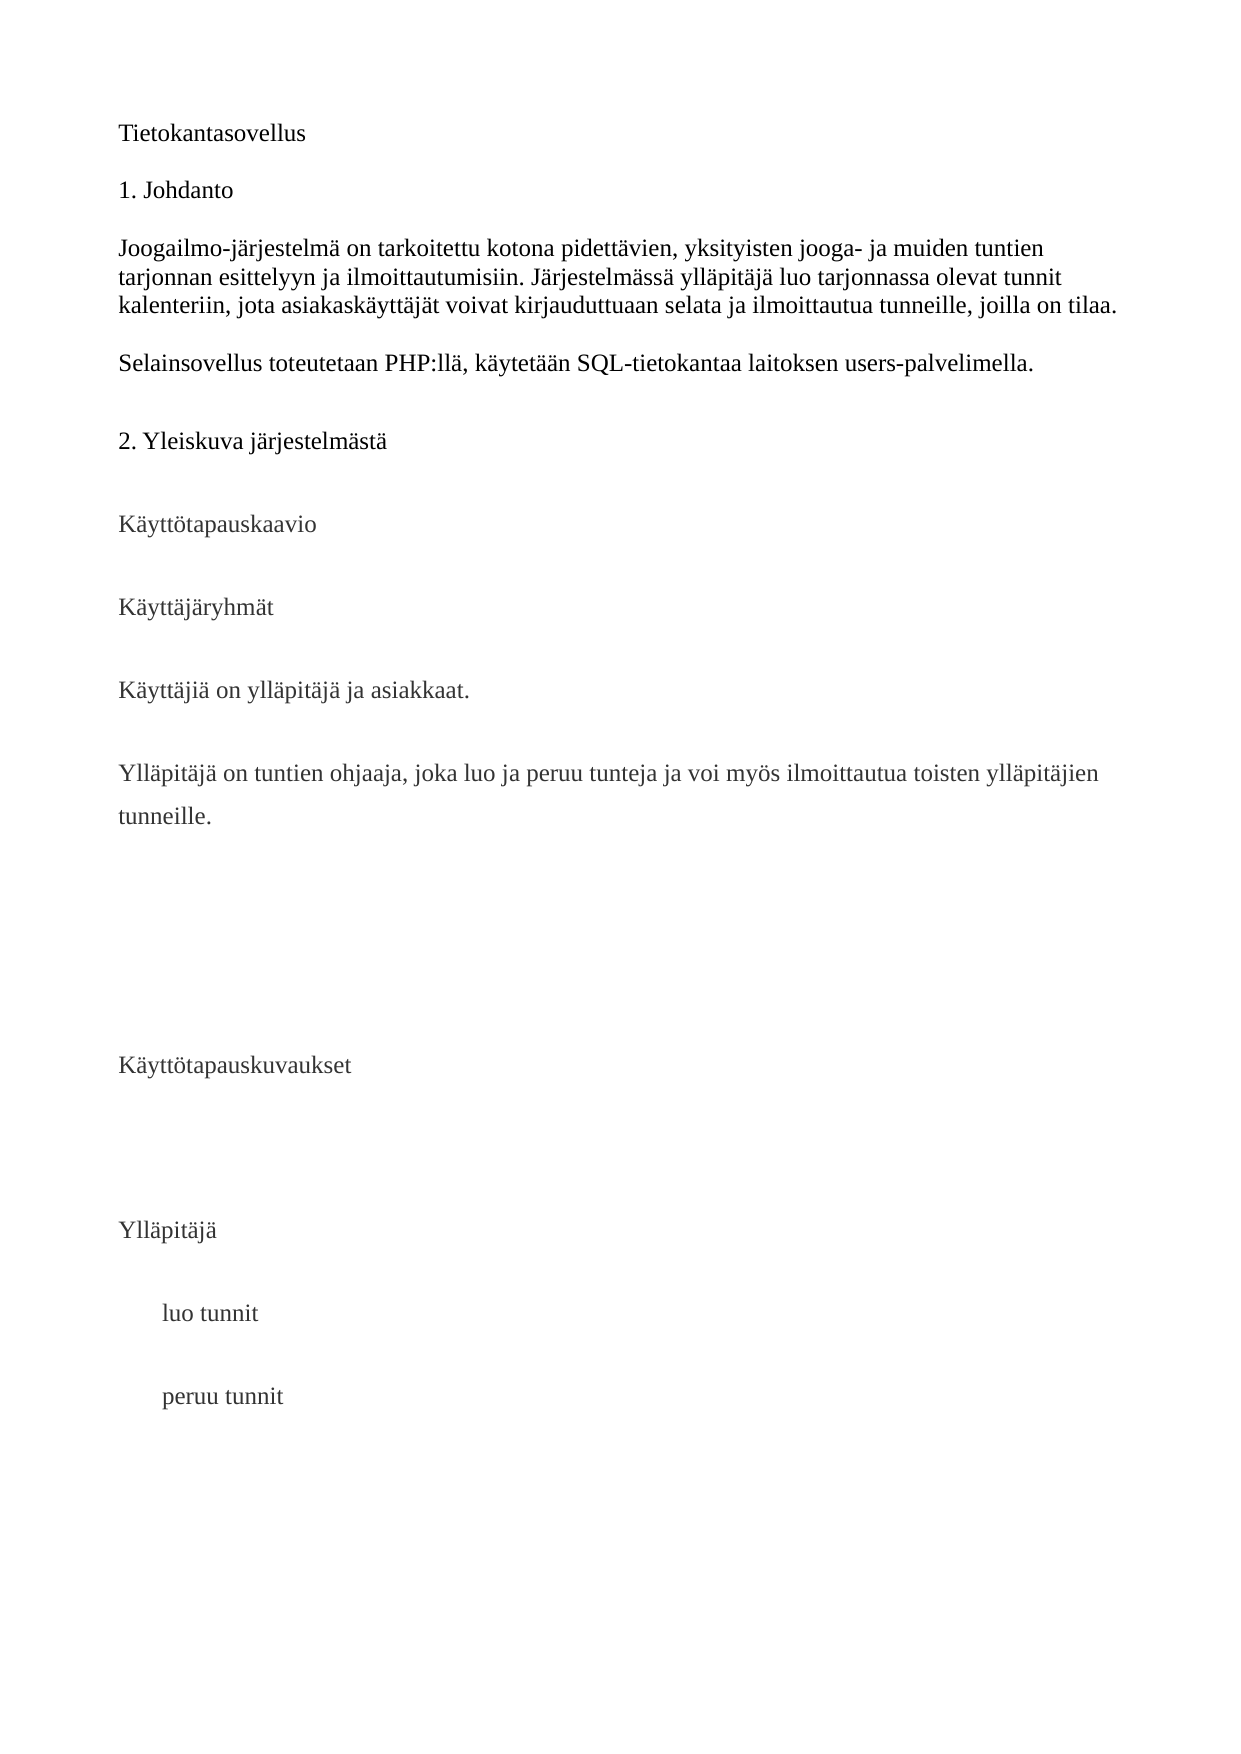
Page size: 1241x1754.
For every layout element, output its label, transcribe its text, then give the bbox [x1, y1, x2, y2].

text peruu tunnit [118, 1366, 1122, 1409]
subtitle Käyttötapauskaavio [118, 494, 1122, 538]
text luo tunnit [118, 1283, 1122, 1327]
text Käyttäjäryhmät [118, 577, 1122, 621]
text Käyttötapauskuvaukset [118, 1035, 1122, 1079]
text 1. Johdanto [118, 176, 1122, 204]
text Tietokantasovellus [118, 118, 1122, 147]
text Selainsovellus toteutetaan PHP:llä, käytetään SQL-tietokantaa laitoksen users-palvelimella. [118, 348, 1122, 377]
text Käyttäjiä on ylläpitäjä ja asiakkaat. [118, 660, 1122, 704]
text Ylläpitäjä on tuntien ohjaaja, joka luo ja peruu tunteja ja voi myös ilmoittautua toisten ylläpitäjien tunneille. [118, 743, 1122, 830]
subtitle 2. Yleiskuva järjestelmästä [118, 426, 1122, 455]
text Ylläpitäjä [118, 1200, 1122, 1244]
text Joogailmo-järjestelmä on tarkoitettu kotona pidettävien, yksityisten jooga- ja muiden tuntien tarjonnan esittelyyn ja ilmoittautumisiin. Järjestelmässä ylläpitäjä luo tarjonnassa olevat tunnit kalenteriin, jota asiakaskäyttäjät voivat kirjauduttuaan selata ja ilmoittautua tunneille, joilla on tilaa. [118, 233, 1122, 319]
